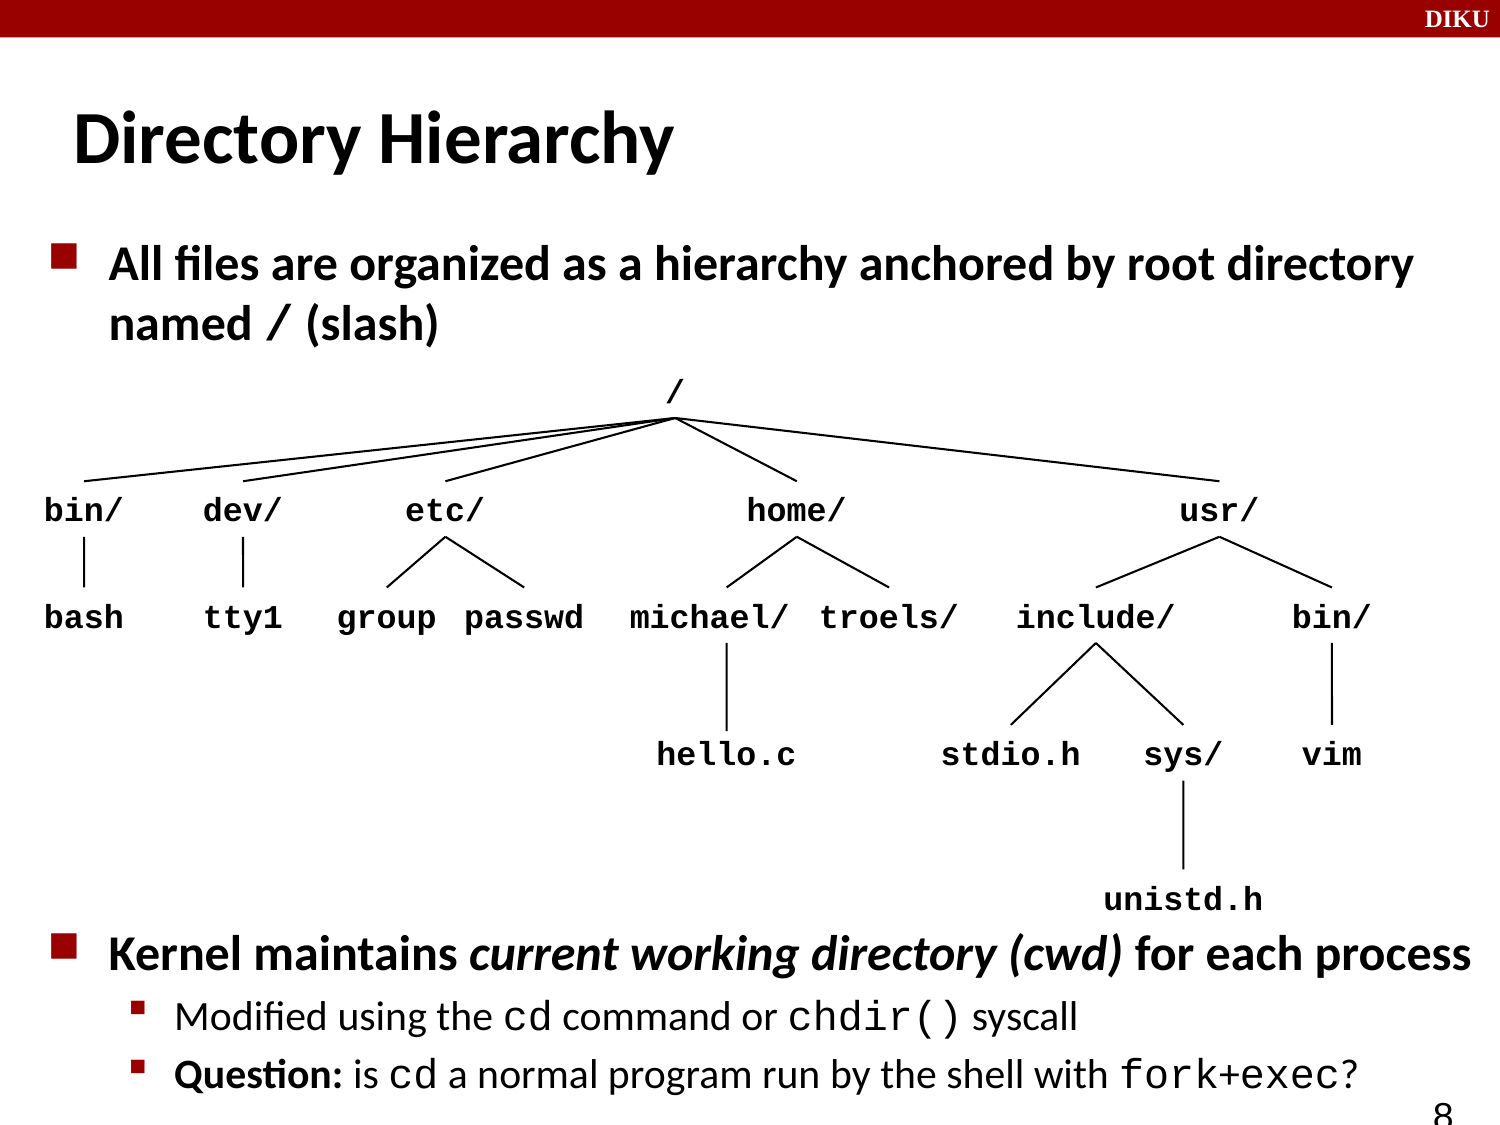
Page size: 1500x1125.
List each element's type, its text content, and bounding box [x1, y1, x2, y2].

text_box troels/ [804, 587, 974, 643]
text_box unistd.h [1088, 869, 1279, 925]
text_box hello.c [641, 725, 812, 780]
text_box group [321, 587, 449, 643]
text_box bash [29, 587, 139, 643]
text_box bin/ [1277, 587, 1387, 643]
text_box dev/ [188, 481, 298, 536]
text_box sys/ [1128, 725, 1239, 780]
text_box vim [1287, 725, 1377, 780]
text_box All files are organized as a hierarchy anchored by root directory named / (slash) Kernel maintains current working directory (cwd) for each process Modified using the cd command or chdir() syscall Question: is cd a normal program run by the shell with fork+exec? [37, 223, 1498, 1088]
text_box bin/ [29, 481, 139, 536]
text_box michael/ [614, 587, 745, 643]
text_box etc/ [390, 481, 501, 536]
text_box / [650, 362, 700, 418]
text_box All files are organized as a hierarchy anchored by root directory named / (slash) Kernel maintains current working directory (cwd) for each process Modified using the cd command or chdir() syscall Question: is cd a normal program run by the shell with fork+exec? [391, 539, 520, 587]
text_box Directory Hierarchy [58, 71, 1304, 197]
text_box include/ [1000, 587, 1191, 643]
text_box tty1 [188, 587, 298, 643]
text_box stdio.h [925, 725, 1096, 780]
text_box usr/ [1164, 481, 1275, 536]
text_box home/ [731, 481, 862, 536]
text_box passwd [449, 587, 599, 643]
